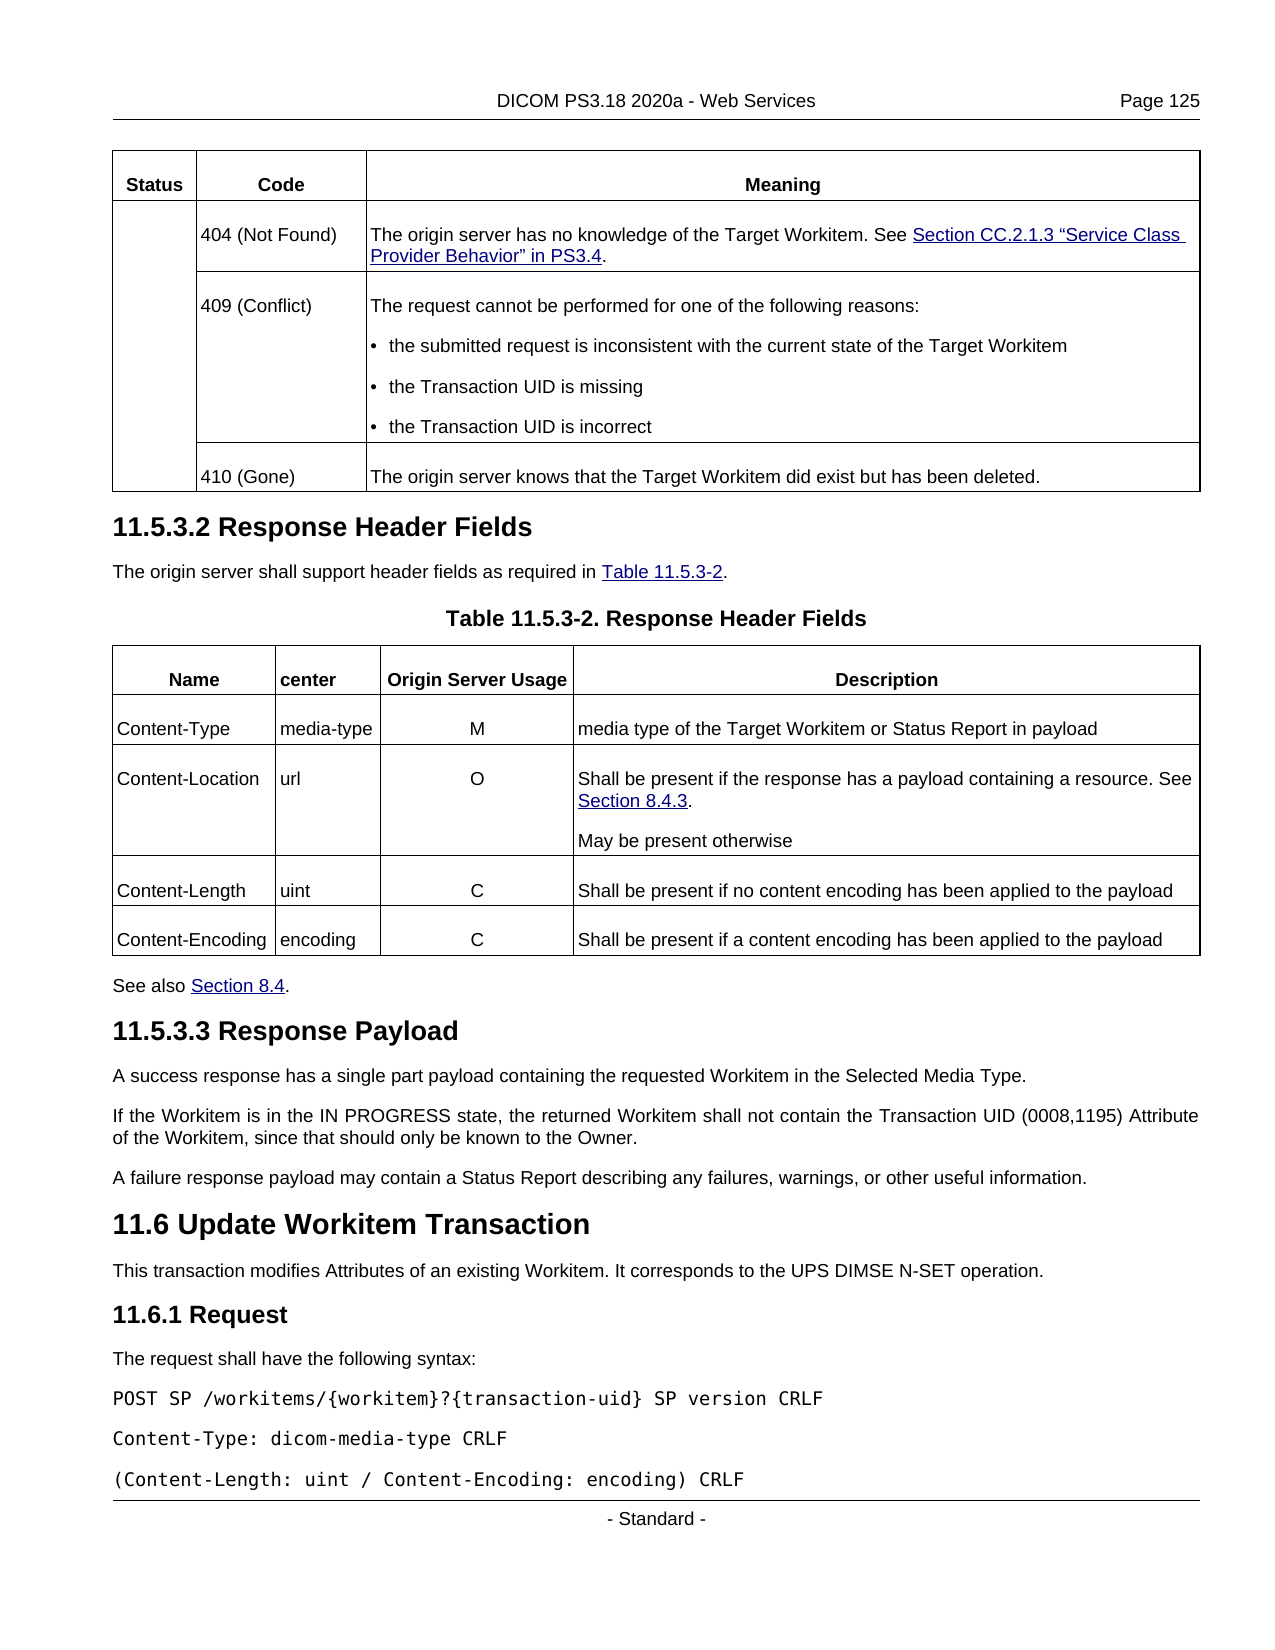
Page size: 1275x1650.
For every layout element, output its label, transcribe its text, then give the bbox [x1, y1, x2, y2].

table_cell O [381, 745, 573, 855]
table_cell Shall be present if no content encoding has been applied to the payload [574, 856, 1199, 905]
table_cell Content-Type [113, 695, 275, 744]
text The origin server shall support header fields as required in Table 11.5.3-2. [112, 561, 1200, 583]
table_cell media type of the Target Workitem or Status Report in payload [574, 695, 1199, 744]
table_cell M [381, 695, 573, 744]
table_cell 410 (Gone) [197, 443, 366, 491]
table_cell The origin server has no knowledge of the Target Workitem. See Section CC.2.1.3 “Service Class Provider Behavior” in PS3.4. [367, 201, 1199, 271]
text 11.5.3.3 Response Payload [112, 1015, 1200, 1046]
table_cell [113, 201, 196, 491]
table_cell The request cannot be performed for one of the following reasons: • the submitted request is inconsistent with the current state of the Target Workitem • the Transaction UID is missing • the Transaction UID is incorrect [367, 272, 1199, 442]
table_cell Content-Encoding [113, 906, 275, 955]
table_cell The origin server knows that the Target Workitem did exist but has been deleted. [367, 443, 1199, 491]
table_cell encoding [276, 906, 380, 955]
table_cell uint [276, 856, 380, 905]
text 11.6.1 Request [112, 1300, 1200, 1329]
text POST SP /workitems/{workitem}?{transaction-uid} SP version CRLF [112, 1388, 1200, 1410]
table_header Code [197, 151, 366, 200]
table_header Meaning [367, 151, 1199, 200]
table_cell Shall be present if a content encoding has been applied to the payload [574, 906, 1199, 955]
text If the Workitem is in the IN PROGRESS state, the returned Workitem shall not contain the Transaction UID (0008,1195) Attribute of the Workitem, since that should only be known to the Owner. [112, 1105, 1200, 1148]
table_cell media-type [276, 695, 380, 744]
table_header Origin Server Usage [381, 646, 573, 694]
text See also Section 8.4. [112, 974, 1200, 996]
text A failure response payload may contain a Status Report describing any failures, warnings, or other useful information. [112, 1167, 1200, 1189]
table_header center [276, 646, 380, 694]
table_cell url [276, 745, 380, 855]
table_header Description [574, 646, 1199, 694]
text The request shall have the following syntax: [112, 1347, 1200, 1369]
table_cell 404 (Not Found) [197, 201, 366, 271]
table_cell 409 (Conflict) [197, 272, 366, 442]
text Content-Type: dicom-media-type CRLF [112, 1428, 1200, 1450]
text Table 11.5.3-2. Response Header Fields [112, 605, 1200, 631]
table_cell Content-Location [113, 745, 275, 855]
table_cell C [381, 856, 573, 905]
text (Content-Length: uint / Content-Encoding: encoding) CRLF [112, 1469, 1200, 1491]
table_cell Shall be present if the response has a payload containing a resource. See Section 8.4.3. May be present otherwise [574, 745, 1199, 855]
text This transaction modifies Attributes of an existing Workitem. It corresponds to the UPS DIMSE N-SET operation. [112, 1260, 1200, 1281]
table_header Status [113, 151, 196, 200]
table_cell Content-Length [113, 856, 275, 905]
table_cell C [381, 906, 573, 955]
text 11.6 Update Workitem Transaction [112, 1207, 1200, 1241]
text A success response has a single part payload containing the requested Workitem in the Selected Media Type. [112, 1065, 1200, 1086]
text 11.5.3.2 Response Header Fields [112, 511, 1200, 542]
table_header Name [113, 646, 275, 694]
